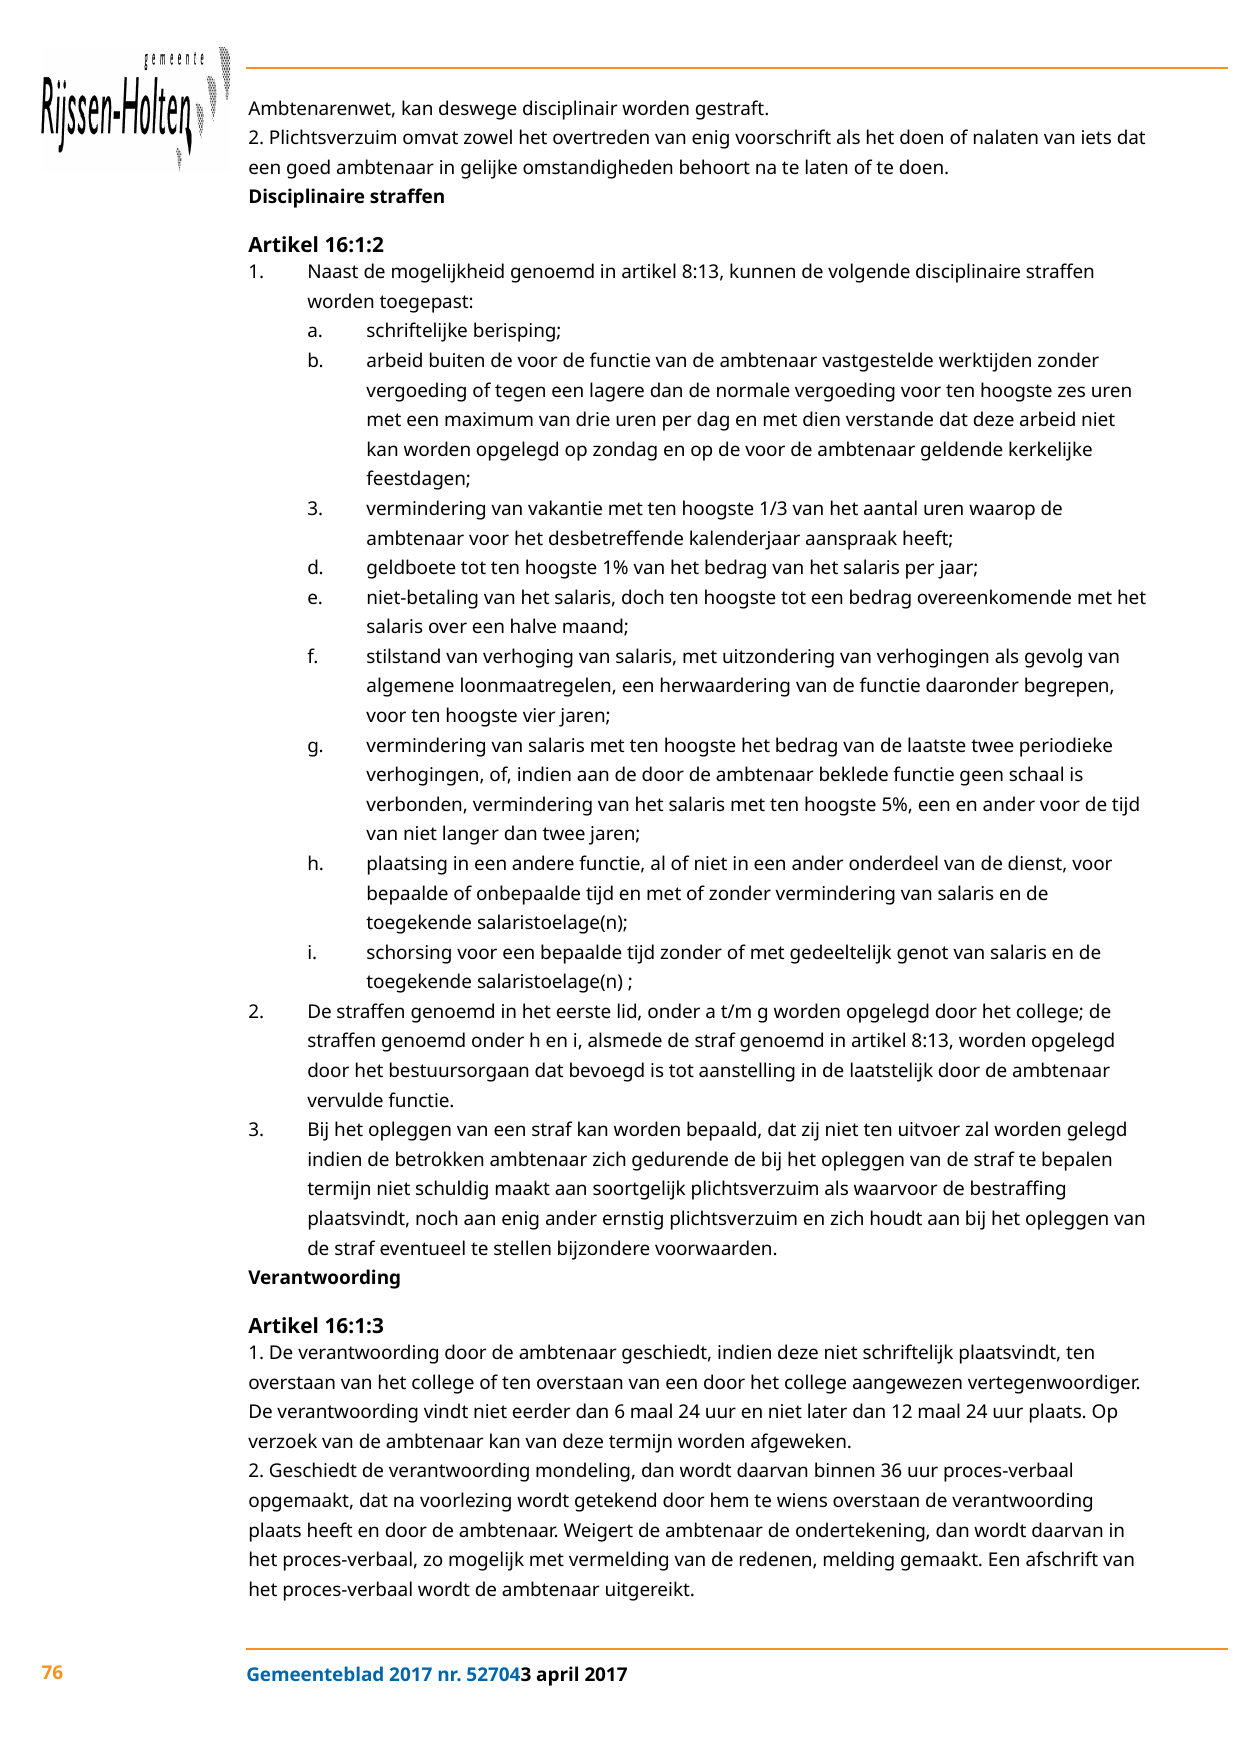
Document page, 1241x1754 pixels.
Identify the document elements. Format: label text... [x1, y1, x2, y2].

text 1. De verantwoording door de ambtenaar geschiedt, indien deze niet schriftelijk plaatsvindt, ten overstaan van het college of ten overstaan van een door het college aangewezen vertegenwoordiger. De verantwoording vindt niet eerder dan 6 maal 24 uur en niet later dan 12 maal 24 uur plaats. Op verzoek van de ambtenaar kan van deze termijn worden afgeweken. [248, 1339, 1152, 1454]
picture [41, 47, 231, 172]
list arbeid buiten de voor de functie van de ambtenaar vastgestelde werktijden zonder vergoeding of tegen een lagere dan de normale vergoeding voor ten hoogste zes uren met een maximum van drie uren per dag en met dien verstande dat deze arbeid niet kan worden opgelegd op zondag en op de voor de ambtenaar geldende kerkelijke feestdagen; [307, 347, 1152, 491]
text Artikel 16:1:3 [248, 1311, 1152, 1339]
list Bij het opleggen van een straf kan worden bepaald, dat zij niet ten uitvoer zal worden gelegd indien de betrokken ambtenaar zich gedurende de bij het opleggen van de straf te bepalen termijn niet schuldig maakt aan soortgelijk plichtsverzuim als waarvoor de bestraffing plaatsvindt, noch aan enig ander ernstig plichtsverzuim en zich houdt aan bij het opleggen van de straf eventueel te stellen bijzondere voorwaarden. [248, 1116, 1152, 1261]
list vermindering van vakantie met ten hoogste 1/3 van het aantal uren waarop de ambtenaar voor het desbetreffende kalenderjaar aanspraak heeft; [307, 495, 1152, 551]
text 2. Plichtsverzuim omvat zowel het overtreden van enig voorschrift als het doen of nalaten van iets dat een goed ambtenaar in gelijke omstandigheden behoort na te laten of te doen. [248, 124, 1152, 180]
text Artikel 16:1:2 [248, 230, 1152, 258]
list vermindering van salaris met ten hoogste het bedrag van de laatste twee periodieke verhogingen, of, indien aan de door de ambtenaar beklede functie geen schaal is verbonden, vermindering van het salaris met ten hoogste 5%, een en ander voor de tijd van niet langer dan twee jaren; [307, 732, 1152, 846]
text Disciplinaire straffen [248, 183, 1152, 209]
text 2. Geschiedt de verantwoording mondeling, dan wordt daarvan binnen 36 uur proces-verbaal opgemaakt, dat na voorlezing wordt getekend door hem te wiens overstaan de verantwoording plaats heeft en door de ambtenaar. Weigert de ambtenaar de ondertekening, dan wordt daarvan in het proces-verbaal, zo mogelijk met vermelding van de redenen, melding gemaakt. Een afschrift van het proces-verbaal wordt de ambtenaar uitgereikt. [248, 1458, 1152, 1602]
list stilstand van verhoging van salaris, met uitzondering van verhogingen als gevolg van algemene loonmaatregelen, een herwaardering van de functie daaronder begrepen, voor ten hoogste vier jaren; [307, 643, 1152, 728]
text Ambtenarenwet, kan deswege disciplinair worden gestraft. [248, 95, 1152, 121]
list geldboete tot ten hoogste 1% van het bedrag van het salaris per jaar; [307, 554, 1152, 580]
list De straffen genoemd in het eerste lid, onder a t/m g worden opgelegd door het college; de straffen genoemd onder h en i, alsmede de straf genoemd in artikel 8:13, worden opgelegd door het bestuursorgaan dat bevoegd is tot aanstelling in de laatstelijk door de ambtenaar vervulde functie. [248, 998, 1152, 1113]
list plaatsing in een andere functie, al of niet in een ander onderdeel van de dienst, voor bepaalde of onbepaalde tijd en met of zonder vermindering van salaris en de toegekende salaristoelage(n); [307, 850, 1152, 935]
list niet-betaling van het salaris, doch ten hoogste tot een bedrag overeenkomende met het salaris over een halve maand; [307, 584, 1152, 639]
list Naast de mogelijkheid genoemd in artikel 8:13, kunnen de volgende disciplinaire straffen worden toegepast: [248, 258, 1152, 314]
list schorsing voor een bepaalde tijd zonder of met gedeeltelijk genot van salaris en de toegekende salaristoelage(n) ; [307, 939, 1152, 994]
text Verantwoording [248, 1264, 1152, 1290]
list schriftelijke berisping; [307, 318, 1152, 343]
